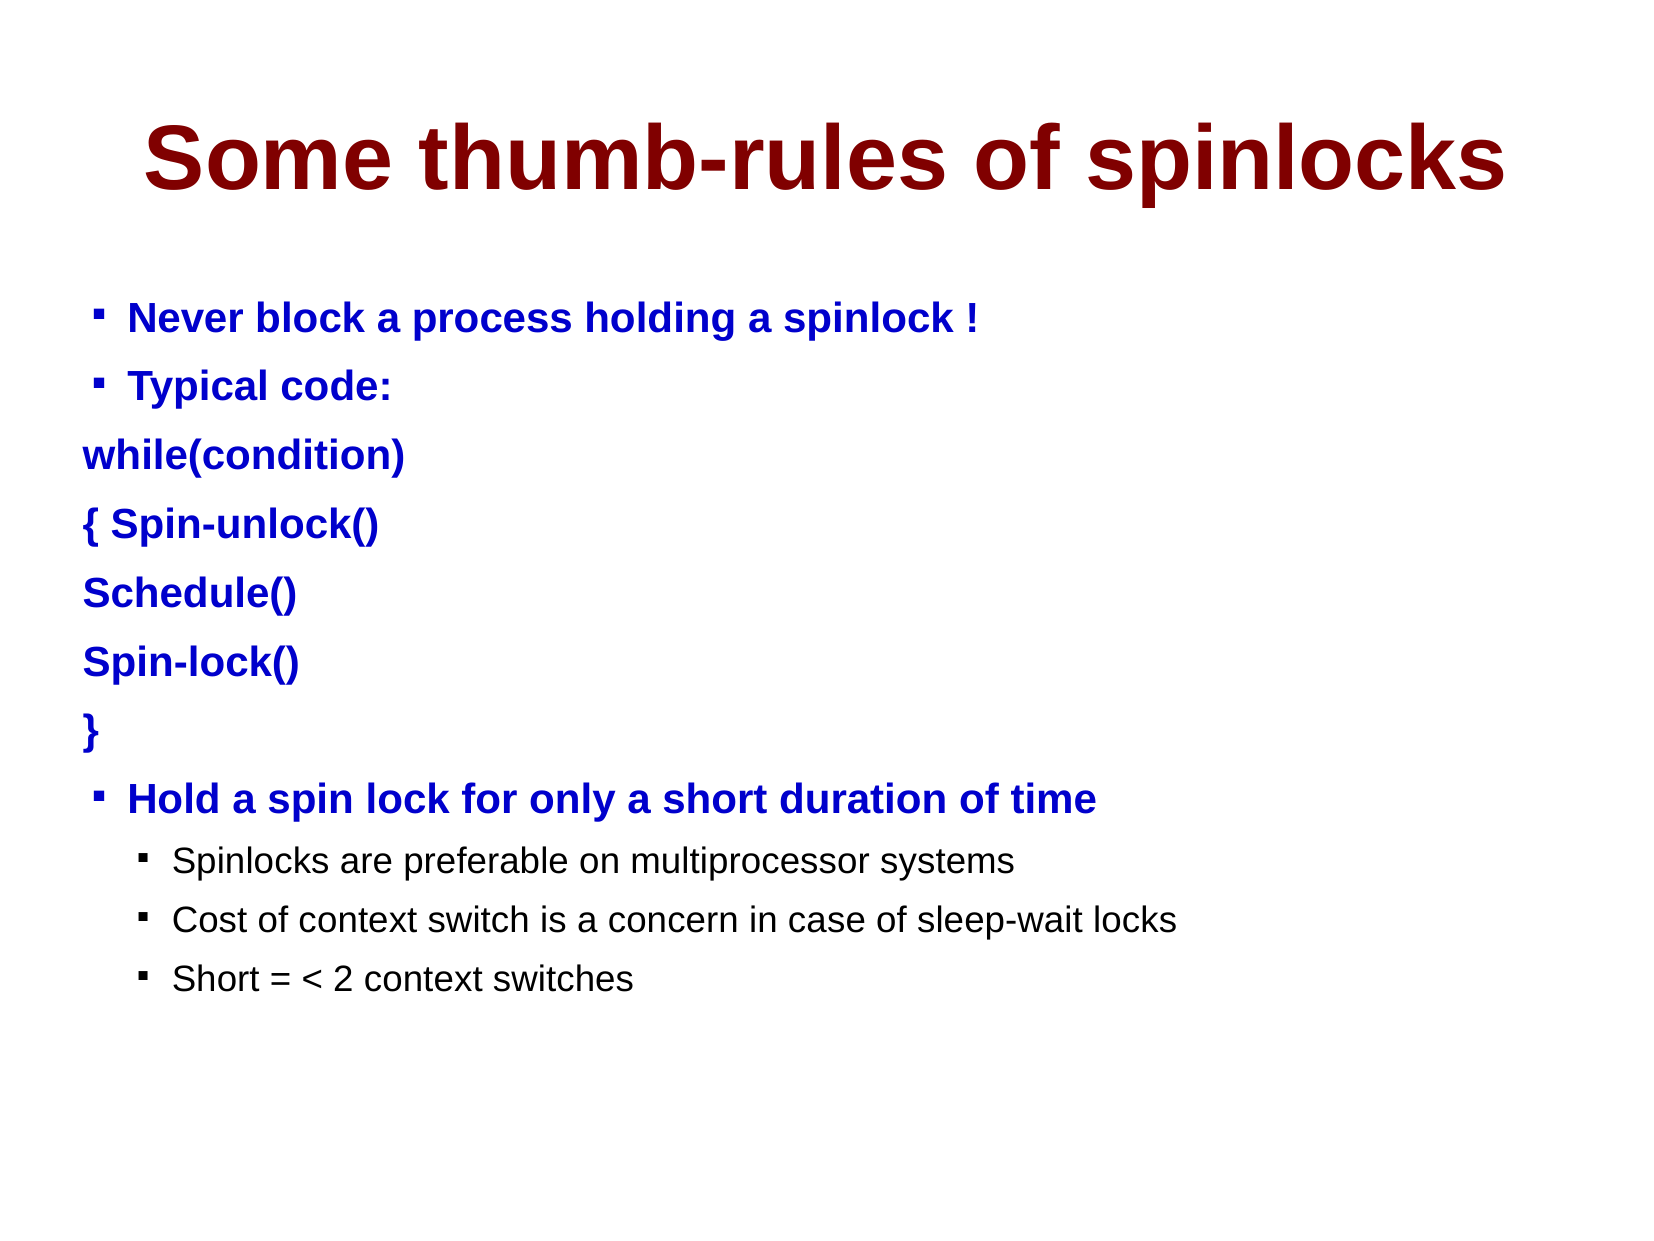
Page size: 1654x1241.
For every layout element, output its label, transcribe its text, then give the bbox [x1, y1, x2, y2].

title Some thumb-rules of spinlocks [82, 49, 1571, 257]
list Never block a process holding a spinlock ! Typical code: while(condition) { Spin-unlock() Schedule() Spin-lock() } Hold a spin lock for only a short duration of time Spinlocks are preferable on multiprocessor systems Cost of context switch is a concern in case of sleep-wait locks Short = < 2 context switches [82, 290, 1571, 1010]
